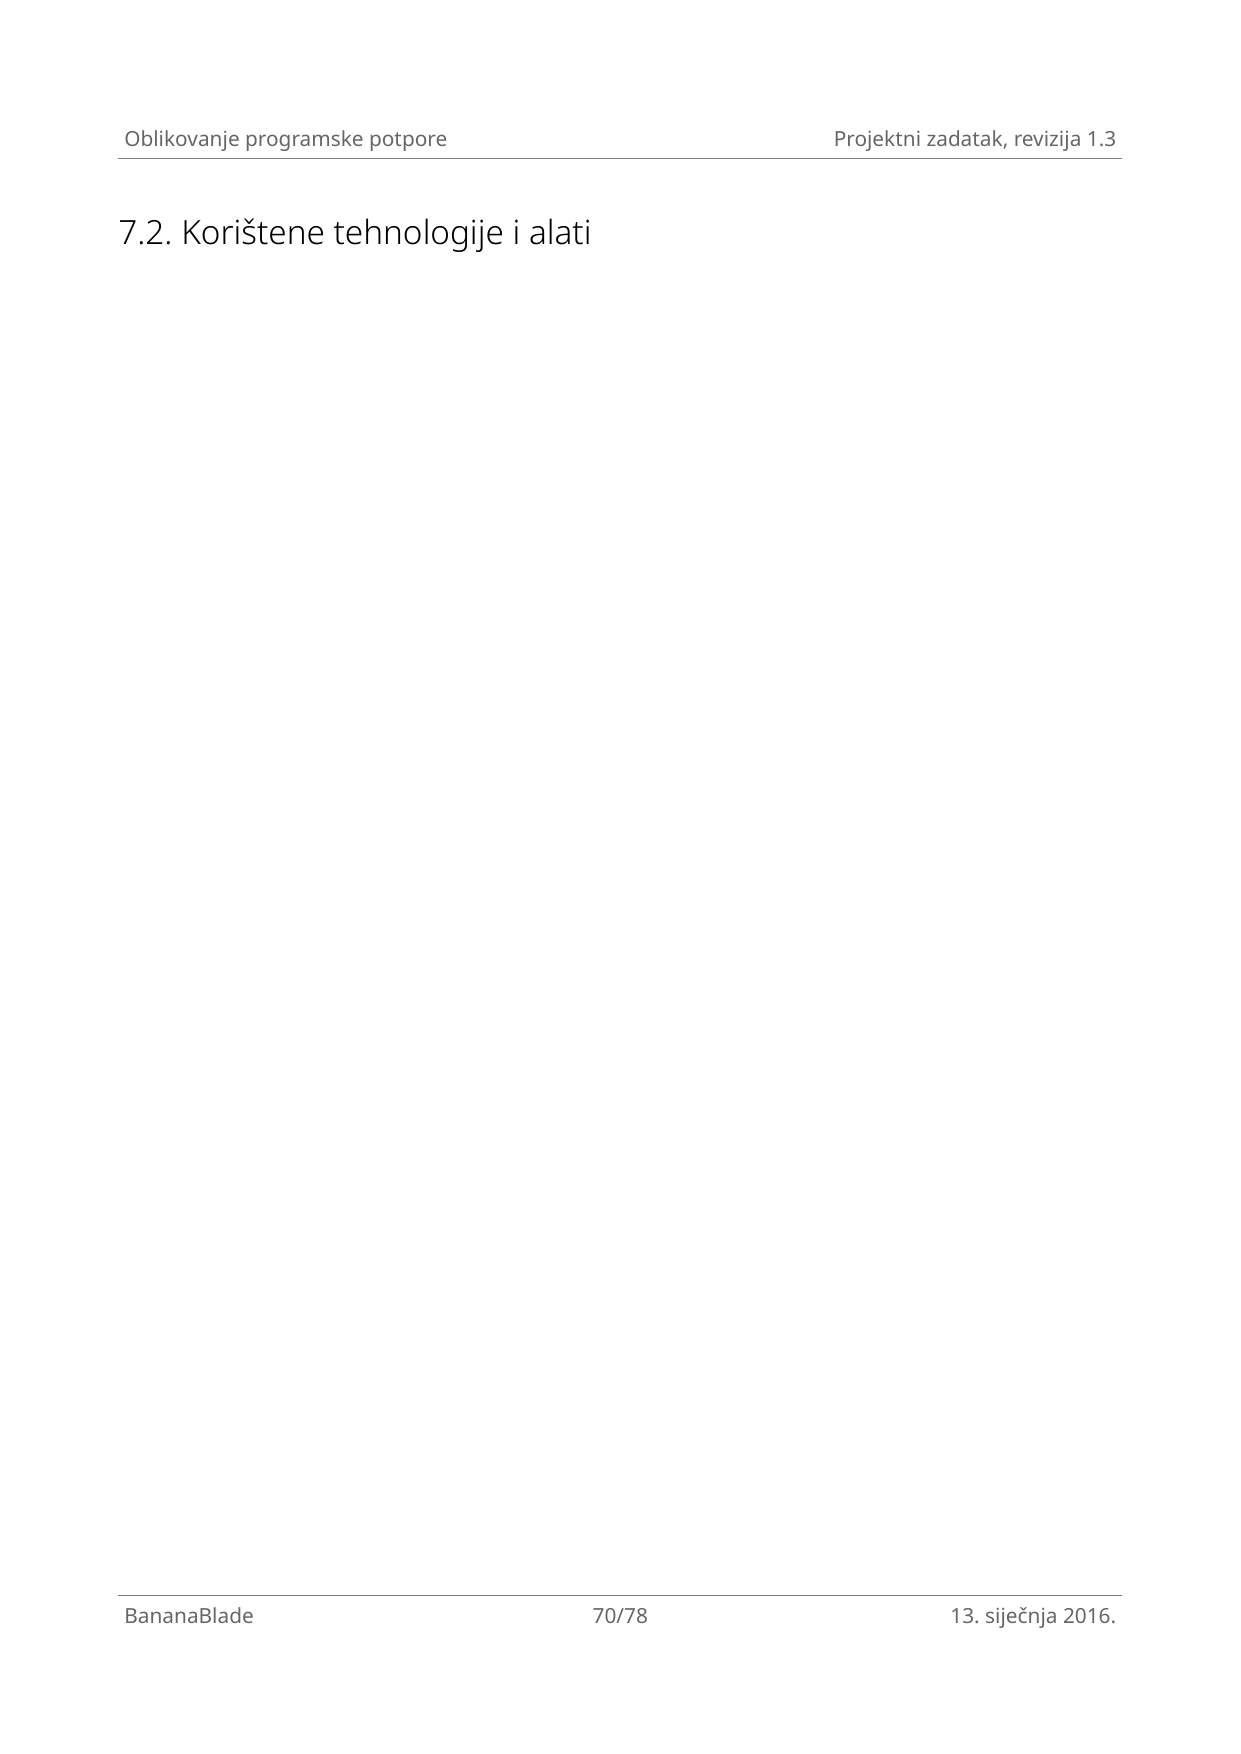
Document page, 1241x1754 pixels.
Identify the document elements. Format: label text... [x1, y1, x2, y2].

subtitle 7.2. Korištene tehnologije i alati [118, 209, 1122, 254]
